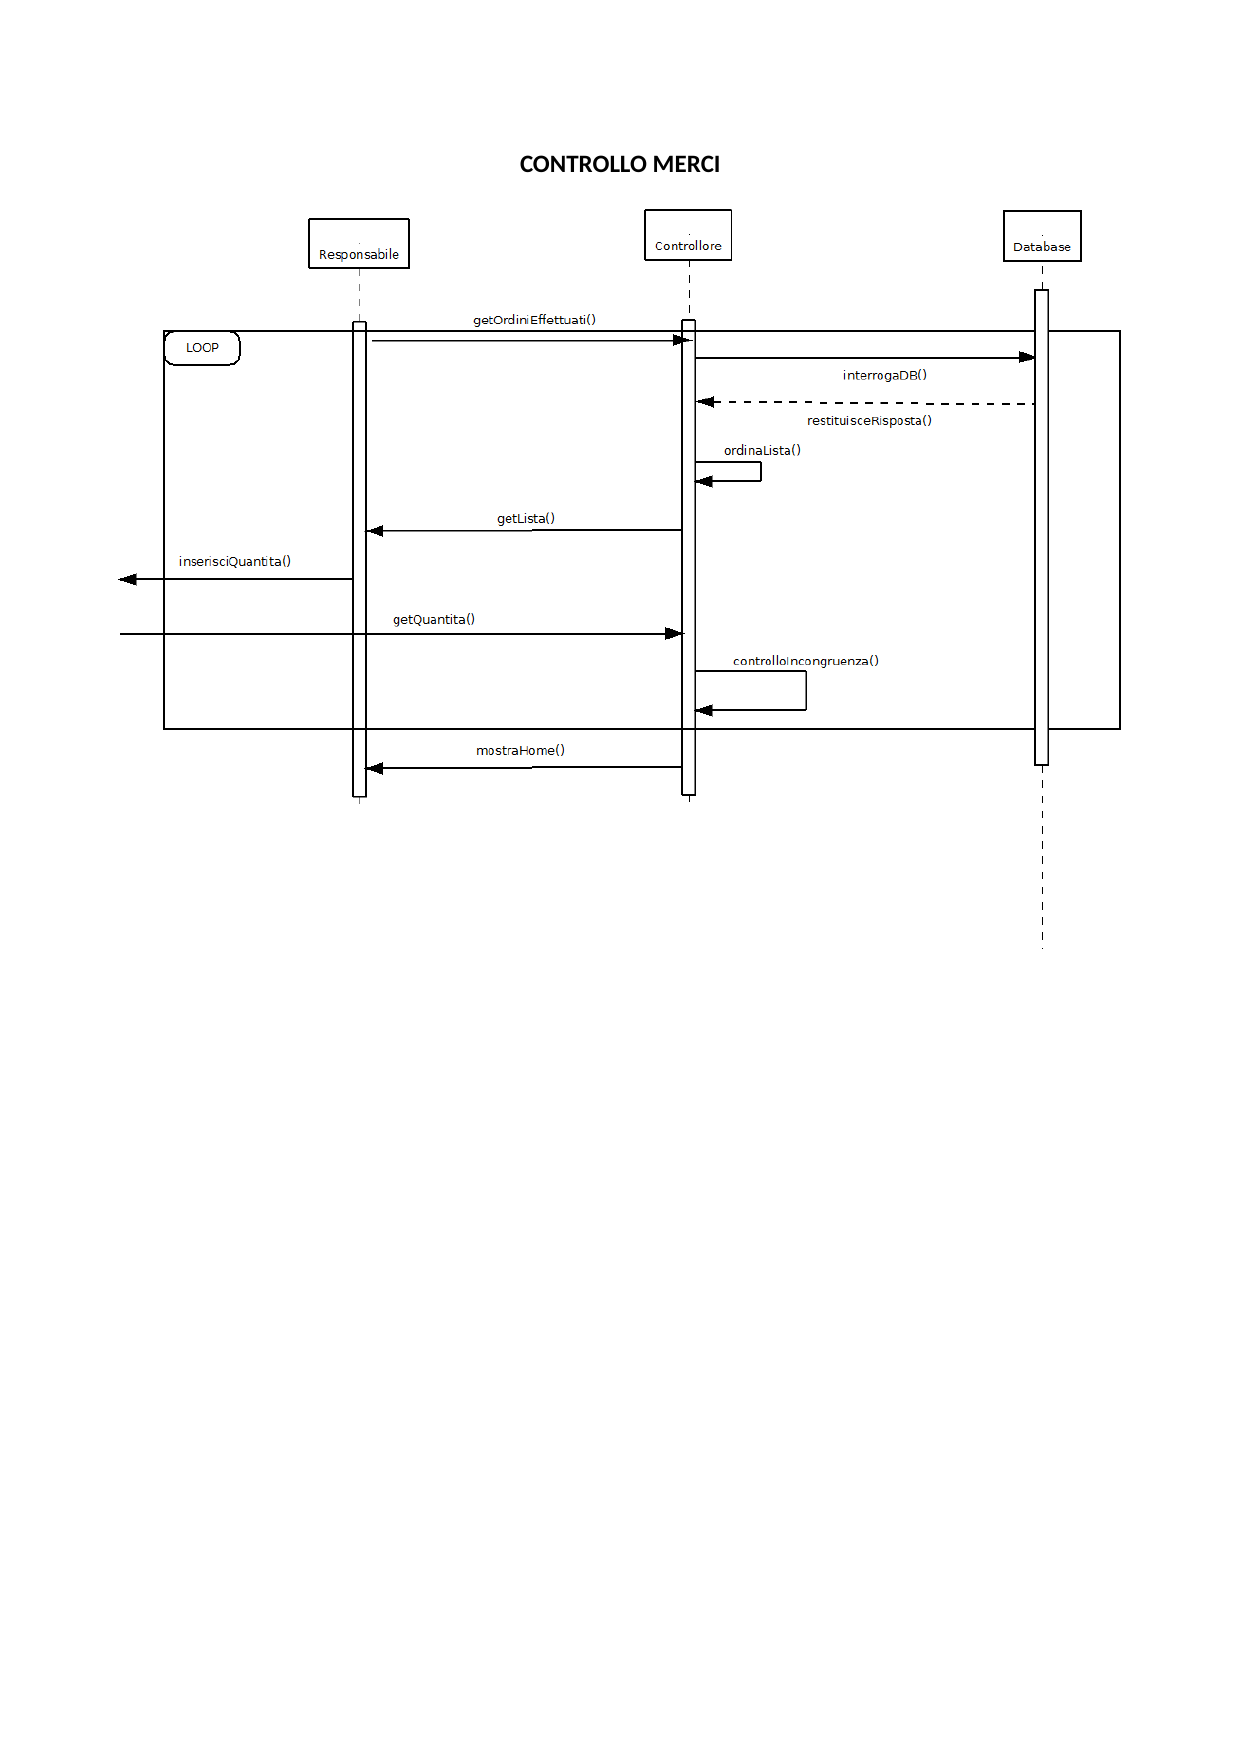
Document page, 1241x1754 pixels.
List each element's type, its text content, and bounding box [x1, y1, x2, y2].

text CONTROLLO MERCI [118, 149, 1122, 179]
picture [118, 209, 1122, 950]
